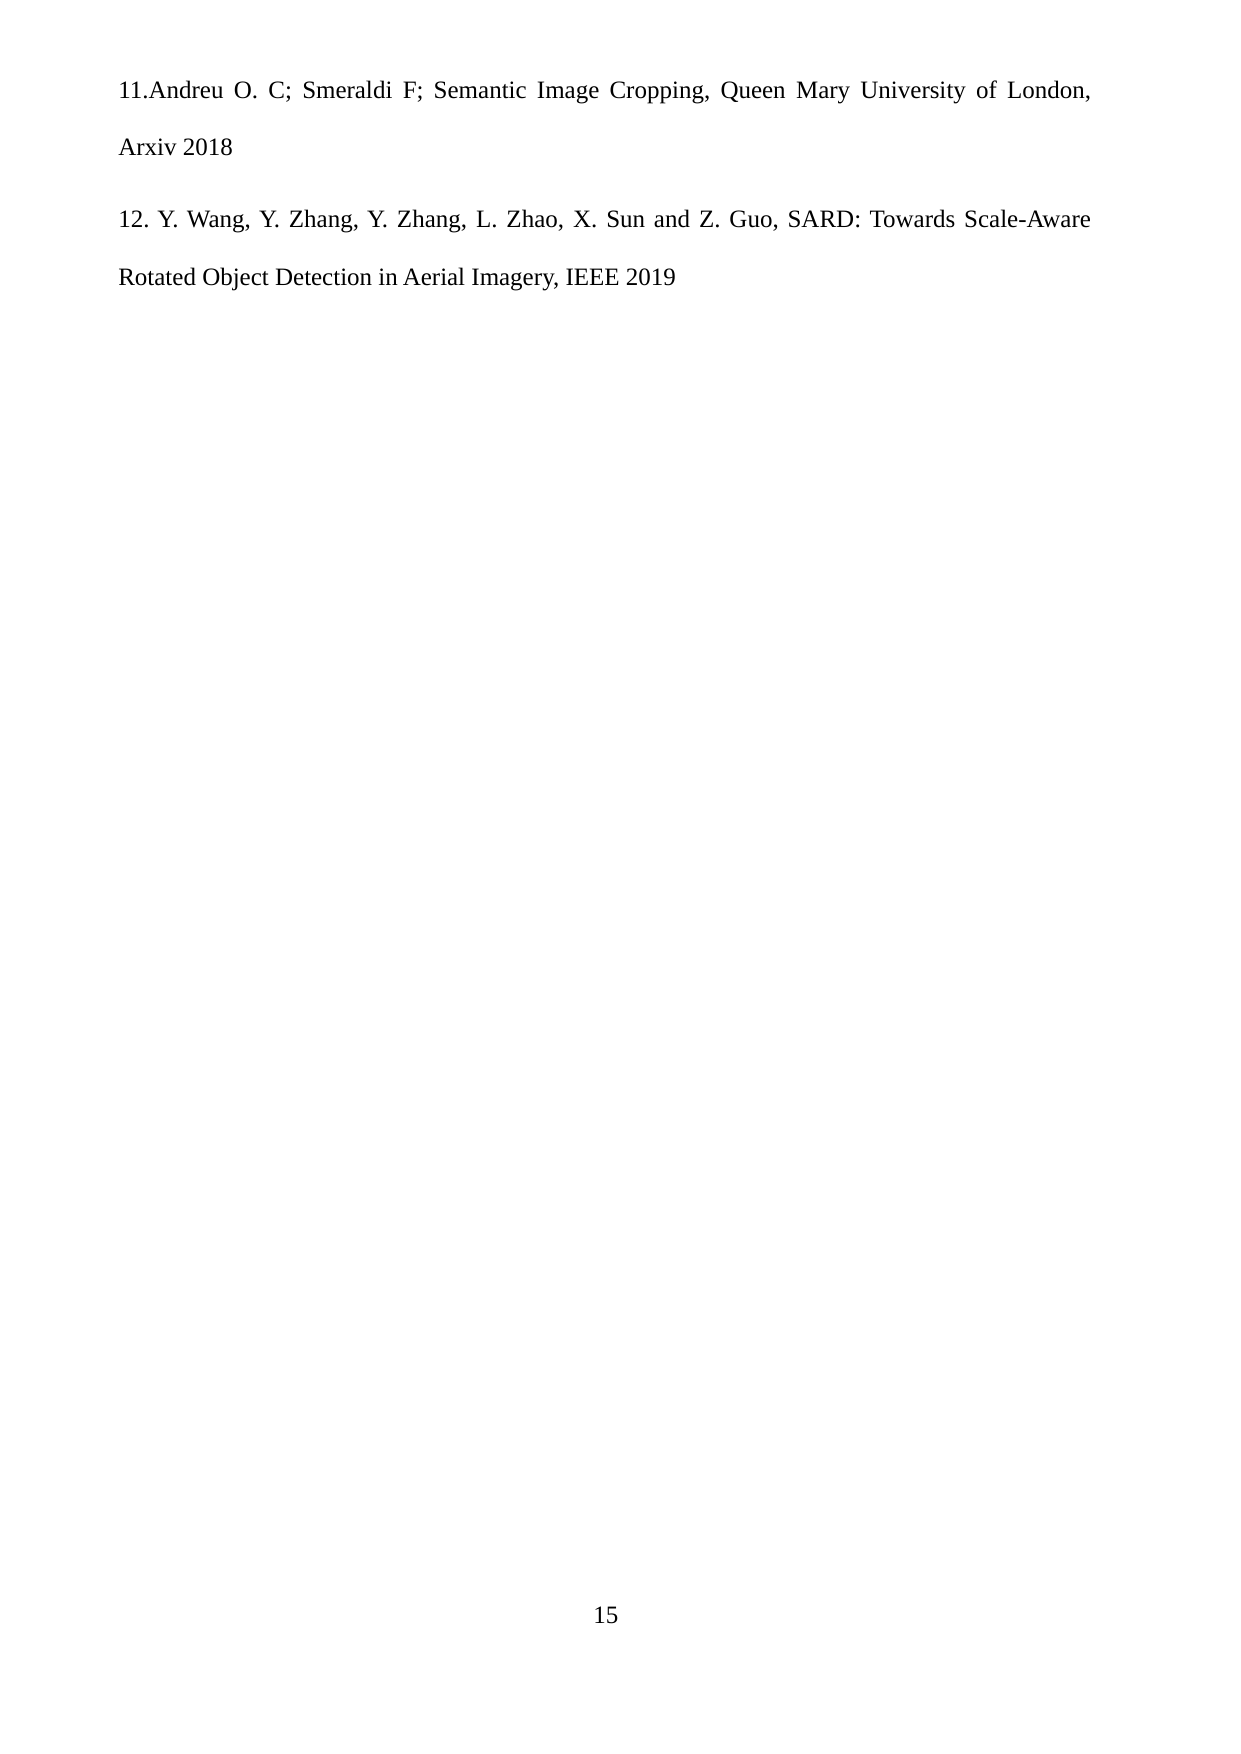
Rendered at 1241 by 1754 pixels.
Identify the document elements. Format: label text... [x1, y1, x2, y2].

text 11.Andreu O. C; Smeraldi F; Semantic Image Cropping, Queen Mary University of London, Arxiv 2018 [118, 75, 1093, 161]
text 12. Y. Wang, Y. Zhang, Y. Zhang, L. Zhao, X. Sun and Z. Guo, SARD: Towards Scale-Aware Rotated Object Detection in Aerial Imagery, IEEE 2019 [118, 204, 1093, 291]
